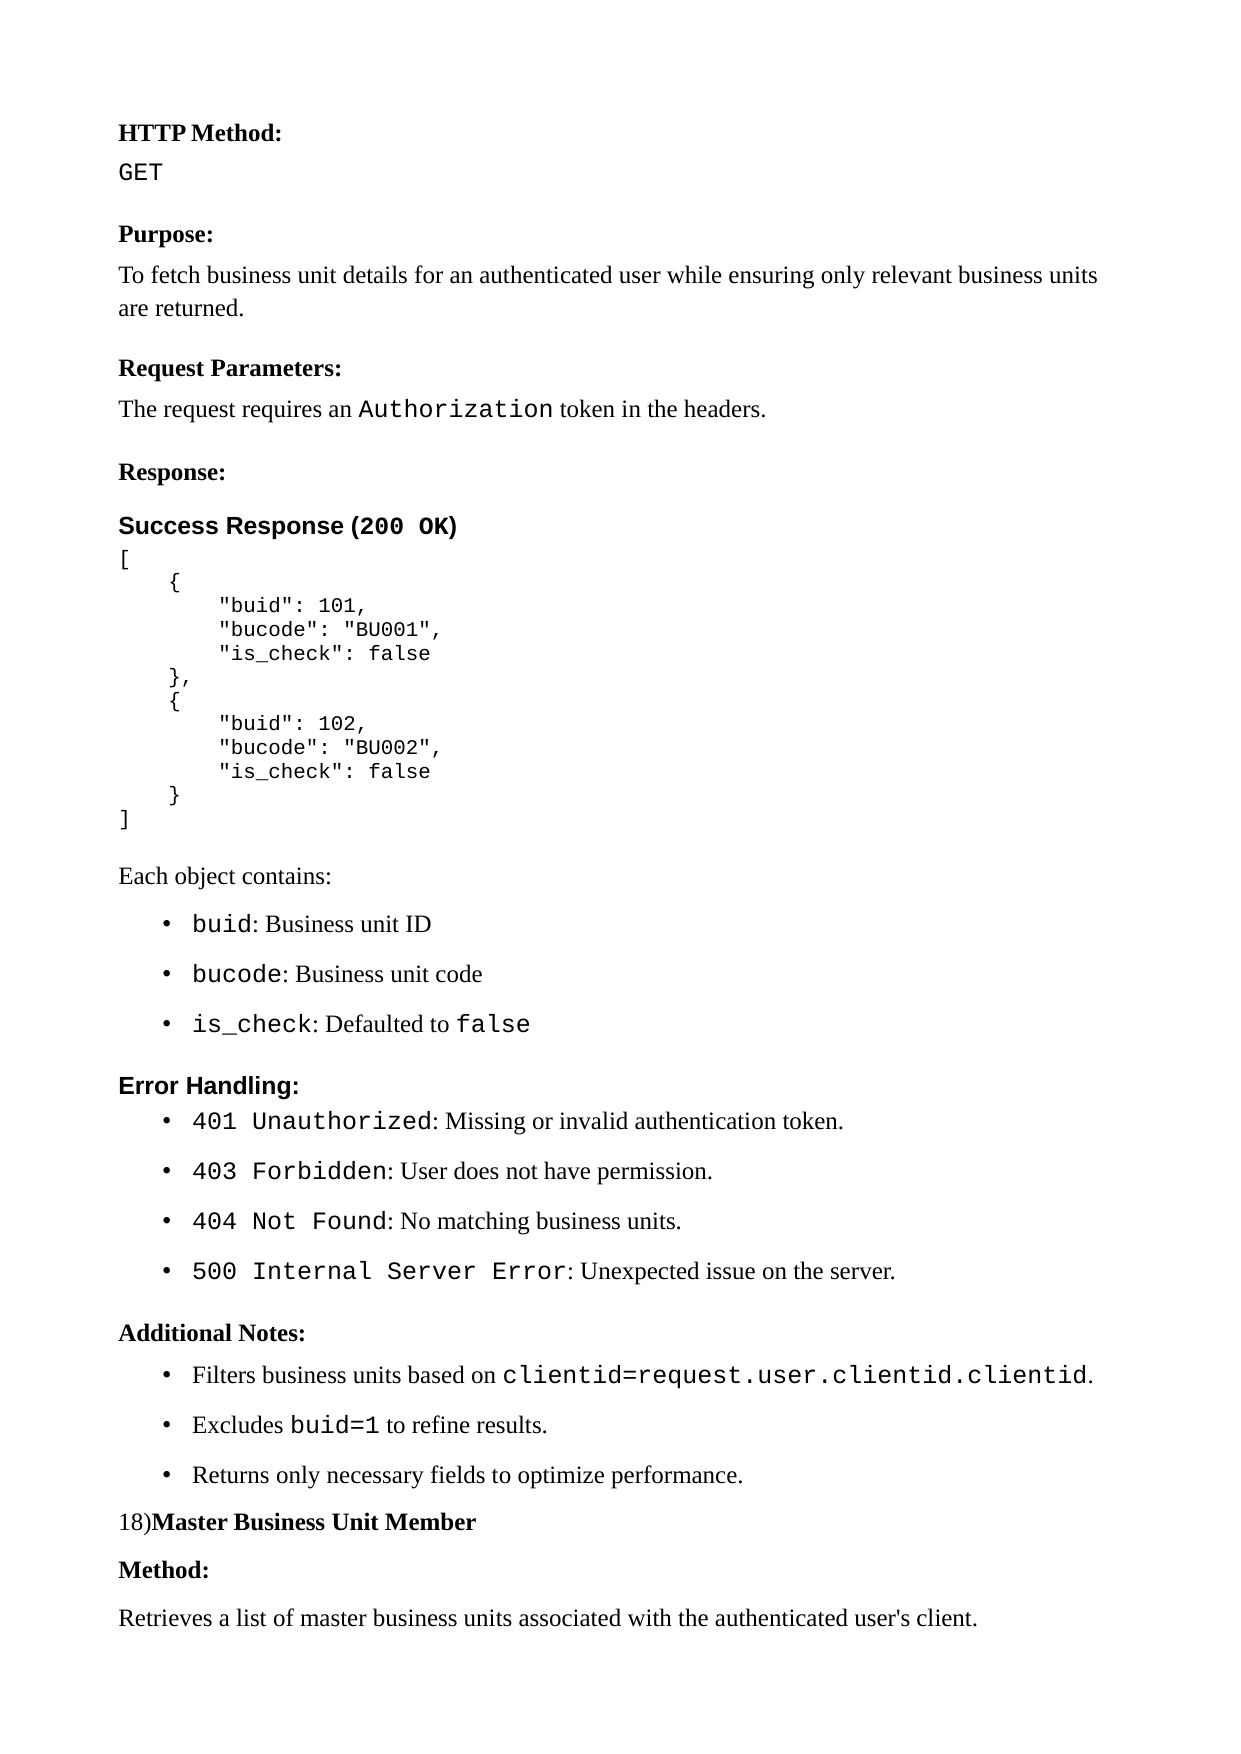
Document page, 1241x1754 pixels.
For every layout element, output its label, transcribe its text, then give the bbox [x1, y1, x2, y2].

list is_check: Defaulted to false [162, 1009, 1122, 1039]
text Retrieves a list of master business units associated with the authenticated user's client. [118, 1603, 1122, 1631]
list 403 Forbidden: User does not have permission. [162, 1156, 1122, 1187]
text "bucode": "BU001", [118, 619, 1122, 642]
text "buid": 102, [118, 713, 1122, 737]
text To fetch business unit details for an authenticated user while ensuring only relevant business units are returned. [118, 260, 1122, 322]
text "is_check": false [118, 642, 1122, 666]
subtitle Additional Notes: [118, 1318, 1122, 1347]
text "buid": 101, [118, 595, 1122, 619]
text Method: [118, 1555, 1122, 1584]
text ] [118, 808, 1122, 832]
text GET [118, 159, 1122, 188]
subtitle HTTP Method: [118, 118, 1122, 147]
text "is_check": false [118, 761, 1122, 784]
text Each object contains: [118, 861, 1122, 890]
list 500 Internal Server Error: Unexpected issue on the server. [162, 1256, 1122, 1287]
text 18)Master Business Unit Member [118, 1507, 1122, 1536]
text { [118, 572, 1122, 595]
text { [118, 690, 1122, 713]
subtitle Success Response (200 OK) [118, 511, 1122, 542]
subtitle Error Handling: [118, 1071, 1122, 1100]
text [ [118, 548, 1122, 572]
list bucode: Business unit code [162, 959, 1122, 989]
text }, [118, 666, 1122, 690]
subtitle Response: [118, 457, 1122, 486]
list Excludes buid=1 to refine results. [162, 1410, 1122, 1441]
list buid: Business unit ID [162, 909, 1122, 939]
text "bucode": "BU002", [118, 737, 1122, 761]
subtitle Request Parameters: [118, 353, 1122, 382]
text The request requires an Authorization token in the headers. [118, 394, 1122, 425]
list 401 Unauthorized: Missing or invalid authentication token. [162, 1106, 1122, 1137]
subtitle Purpose: [118, 219, 1122, 248]
list Returns only necessary fields to optimize performance. [162, 1460, 1122, 1488]
text } [118, 784, 1122, 808]
list Filters business units based on clientid=request.user.clientid.clientid. [162, 1360, 1122, 1391]
list 404 Not Found: No matching business units. [162, 1206, 1122, 1237]
